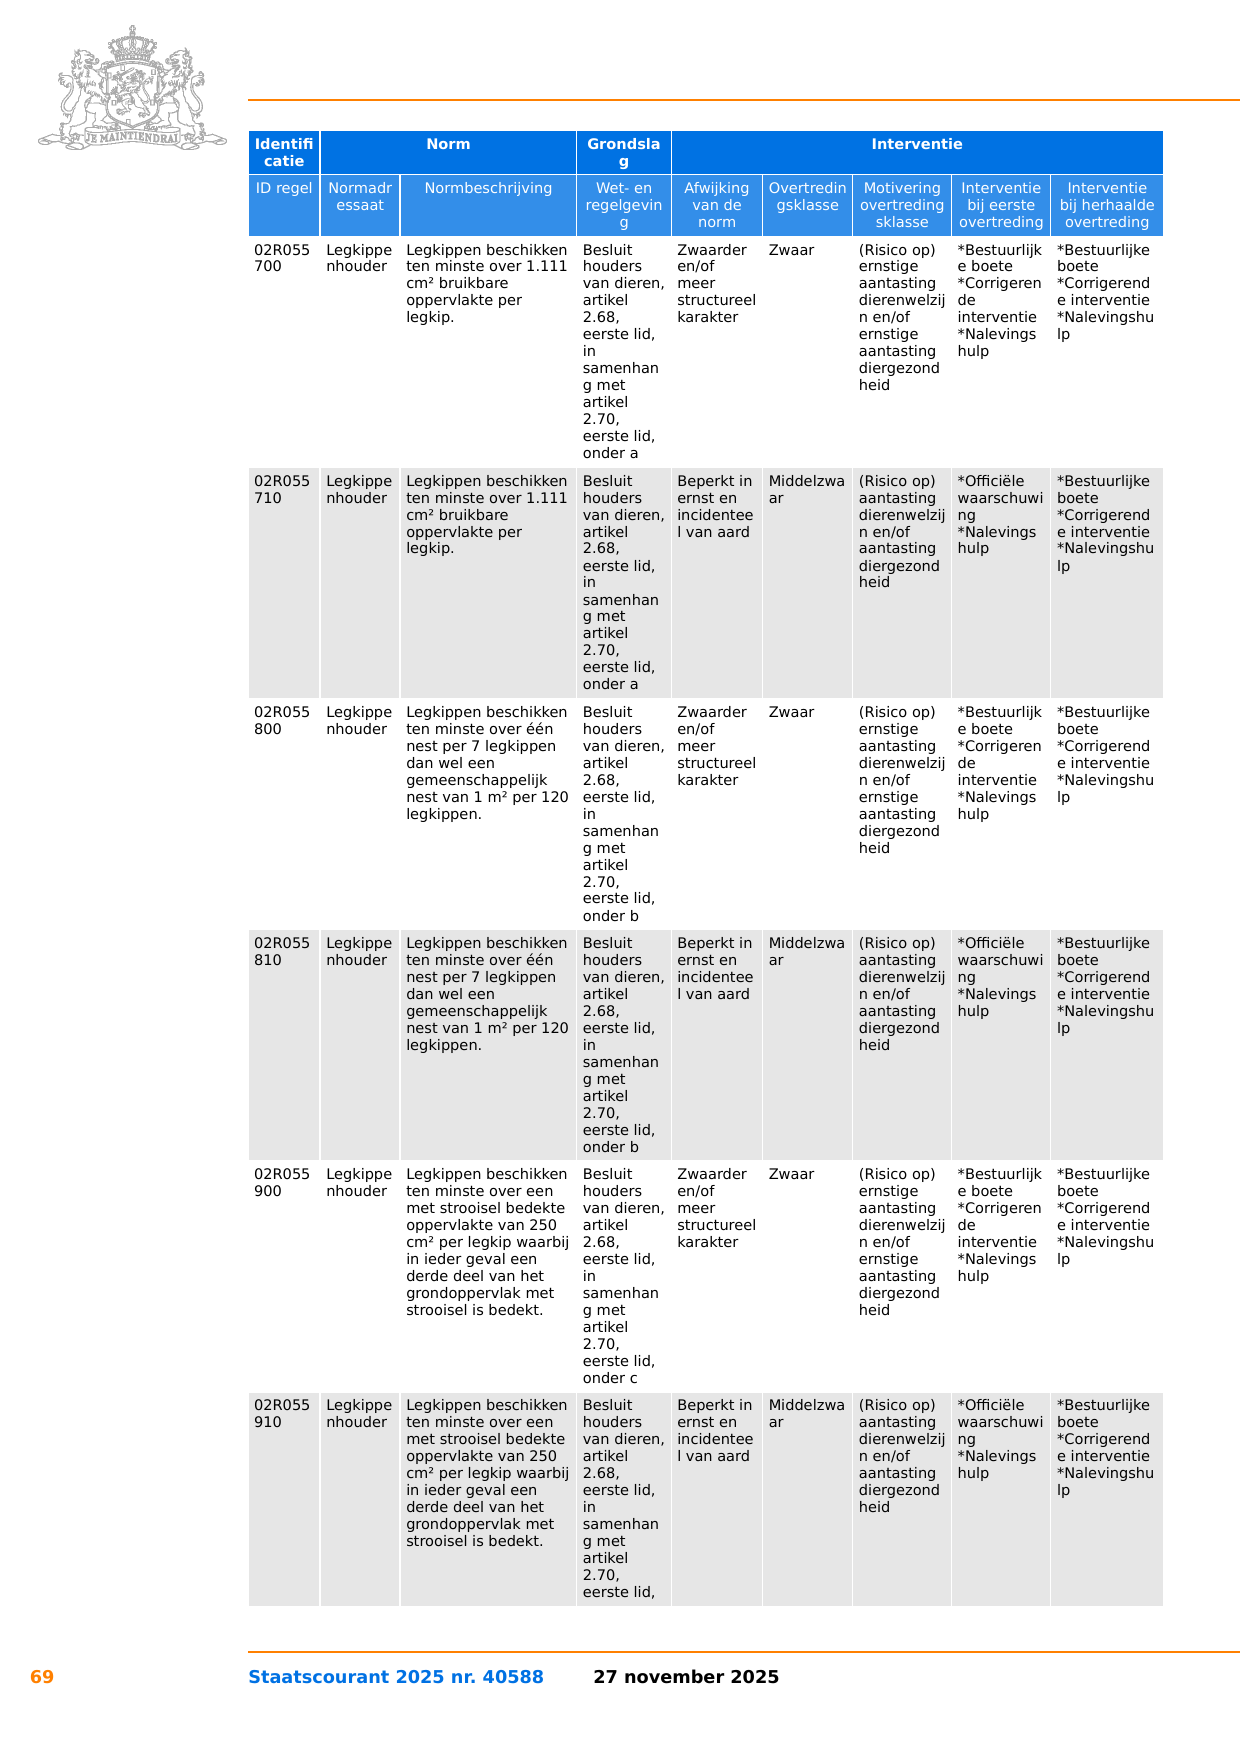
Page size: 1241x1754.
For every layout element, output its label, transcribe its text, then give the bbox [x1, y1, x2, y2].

table_cell Legkippenhouder [321, 237, 399, 467]
table_cell Legkippenhouder [321, 468, 399, 698]
table_header Interventie [672, 131, 1163, 174]
table_cell *Bestuurlijke boete *Corrigerende interventie *Nalevingshulp [1051, 1161, 1163, 1391]
table_cell Besluit houders van dieren, artikel 2.68, eerste lid, in samenhang met artikel 2.70, eerste lid, onder a [577, 237, 671, 467]
table_cell Motivering overtredingsklasse [853, 175, 951, 236]
table_cell Middelzwaar [763, 930, 852, 1160]
table_cell Normbeschrijving [401, 175, 576, 236]
table_cell 02R055700 [249, 237, 319, 467]
table_cell Beperkt in ernst en incidenteel van aard [672, 1393, 762, 1606]
table_header Identificatie [249, 131, 319, 174]
table_cell Zwaarder en/of meer structureel karakter [672, 1161, 762, 1391]
table_cell Interventie bij eerste overtreding [952, 175, 1050, 236]
table_cell 02R055800 [249, 699, 319, 929]
table_cell *Bestuurlijke boete *Corrigerende interventie *Nalevingshulp [952, 237, 1050, 467]
table_cell Beperkt in ernst en incidenteel van aard [672, 468, 762, 698]
table_cell *Bestuurlijke boete *Corrigerende interventie *Nalevingshulp [1051, 930, 1163, 1160]
table_cell (Risico op) ernstige aantasting dierenwelzijn en/of ernstige aantasting diergezondheid [853, 699, 951, 929]
table_cell *Bestuurlijke boete *Corrigerende interventie *Nalevingshulp [952, 1161, 1050, 1391]
table_cell (Risico op) aantasting dierenwelzijn en/of aantasting diergezondheid [853, 468, 951, 698]
table_cell Interventie bij herhaalde overtreding [1051, 175, 1163, 236]
table_cell (Risico op) aantasting dierenwelzijn en/of aantasting diergezondheid [853, 1393, 951, 1606]
table_cell *Officiële waarschuwing *Nalevingshulp [952, 1393, 1050, 1606]
table_cell 02R055910 [249, 1393, 319, 1606]
table_cell *Bestuurlijke boete *Corrigerende interventie *Nalevingshulp [1051, 1393, 1163, 1606]
table_cell Legkippen beschikken ten minste over 1.111 cm² bruikbare oppervlakte per legkip. [401, 237, 576, 467]
table_cell (Risico op) aantasting dierenwelzijn en/of aantasting diergezondheid [853, 930, 951, 1160]
table_cell (Risico op) ernstige aantasting dierenwelzijn en/of ernstige aantasting diergezondheid [853, 237, 951, 467]
table_cell Legkippenhouder [321, 930, 399, 1160]
table_cell Zwaar [763, 1161, 852, 1391]
table_cell *Bestuurlijke boete *Corrigerende interventie *Nalevingshulp [1051, 468, 1163, 698]
table_cell Besluit houders van dieren, artikel 2.68, eerste lid, in samenhang met artikel 2.70, eerste lid, onder b [577, 699, 671, 929]
table_cell Besluit houders van dieren, artikel 2.68, eerste lid, in samenhang met artikel 2.70, eerste lid, onder a [577, 468, 671, 698]
table_cell Zwaarder en/of meer structureel karakter [672, 237, 762, 467]
table_cell Besluit houders van dieren, artikel 2.68, eerste lid, in samenhang met artikel 2.70, eerste lid, [577, 1393, 671, 1606]
table_cell Middelzwaar [763, 468, 852, 698]
table_cell *Bestuurlijke boete *Corrigerende interventie *Nalevingshulp [1051, 237, 1163, 467]
table_cell Legkippen beschikken ten minste over 1.111 cm² bruikbare oppervlakte per legkip. [401, 468, 576, 698]
table_cell Afwijking van de norm [672, 175, 762, 236]
table_cell Normadressaat [321, 175, 399, 236]
table_cell Wet- en regelgeving [577, 175, 671, 236]
table_cell Besluit houders van dieren, artikel 2.68, eerste lid, in samenhang met artikel 2.70, eerste lid, onder c [577, 1161, 671, 1391]
table_cell *Bestuurlijke boete *Corrigerende interventie *Nalevingshulp [952, 699, 1050, 929]
table_cell Legkippen beschikken ten minste over een met strooisel bedekte oppervlakte van 250 cm² per legkip waarbij in ieder geval een derde deel van het grondoppervlak met strooisel is bedekt. [401, 1161, 576, 1391]
table_cell 02R055710 [249, 468, 319, 698]
table_cell (Risico op) ernstige aantasting dierenwelzijn en/of ernstige aantasting diergezondheid [853, 1161, 951, 1391]
table_cell Middelzwaar [763, 1393, 852, 1606]
table_cell Legkippenhouder [321, 1393, 399, 1606]
table_cell Legkippen beschikken ten minste over één nest per 7 legkippen dan wel een gemeenschappelijk nest van 1 m² per 120 legkippen. [401, 699, 576, 929]
table_cell 02R055900 [249, 1161, 319, 1391]
table_cell Besluit houders van dieren, artikel 2.68, eerste lid, in samenhang met artikel 2.70, eerste lid, onder b [577, 930, 671, 1160]
table_cell Zwaarder en/of meer structureel karakter [672, 699, 762, 929]
table_cell ID regel [249, 175, 319, 236]
table_cell Beperkt in ernst en incidenteel van aard [672, 930, 762, 1160]
table_cell Legkippen beschikken ten minste over één nest per 7 legkippen dan wel een gemeenschappelijk nest van 1 m² per 120 legkippen. [401, 930, 576, 1160]
picture [38, 25, 227, 150]
table_cell Legkippen beschikken ten minste over een met strooisel bedekte oppervlakte van 250 cm² per legkip waarbij in ieder geval een derde deel van het grondoppervlak met strooisel is bedekt. [401, 1393, 576, 1606]
table_cell Legkippenhouder [321, 699, 399, 929]
table_cell Zwaar [763, 237, 852, 467]
table_cell *Officiële waarschuwing *Nalevingshulp [952, 468, 1050, 698]
table_cell Legkippenhouder [321, 1161, 399, 1391]
table_cell Zwaar [763, 699, 852, 929]
table_header Norm [321, 131, 576, 174]
table_cell 02R055810 [249, 930, 319, 1160]
table_cell *Bestuurlijke boete *Corrigerende interventie *Nalevingshulp [1051, 699, 1163, 929]
table_header Grondslag [577, 131, 671, 174]
table_cell *Officiële waarschuwing *Nalevingshulp [952, 930, 1050, 1160]
table_cell Overtredingsklasse [763, 175, 852, 236]
